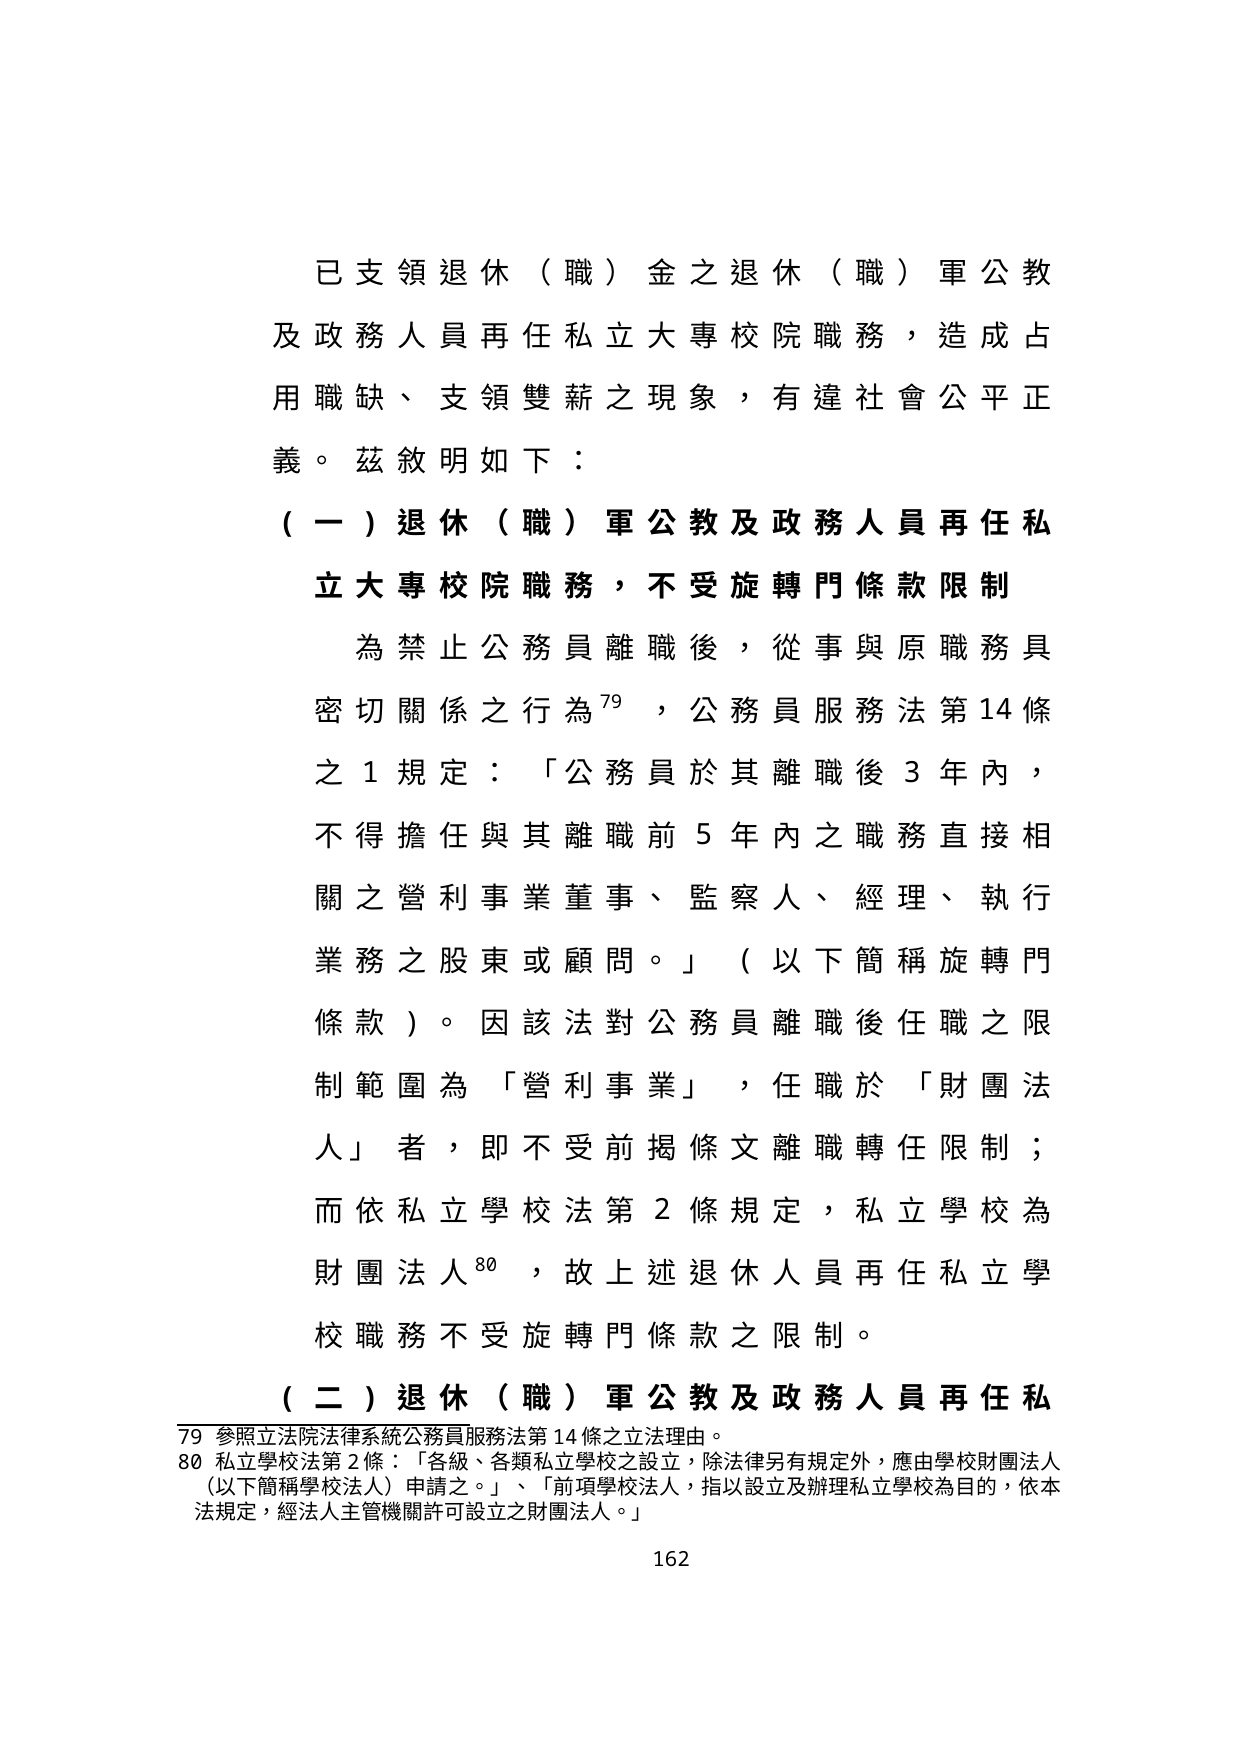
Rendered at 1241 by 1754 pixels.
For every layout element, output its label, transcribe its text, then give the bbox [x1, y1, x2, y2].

text 私立學校法第2條：「各級、各類私立學校之設立，除法律另有規定外，應由學校財團法人（以下簡稱學校法人）申請之。」、「前項學校法人，指以設立及辦理私立學校為目的，依本法規定，經法人主管機關許可設立之財團法人。」 [177, 1450, 1063, 1525]
text 已支領退休（職）金之退休（職）軍公教及政務人員再任私立大專校院職務，造成占用職缺、支領雙薪之現象，有違社會公平正義。茲敘明如下： [242, 229, 1058, 479]
text (二)退休（職）軍公教及政務人員再任私 [242, 1354, 1058, 1417]
text 參照立法院法律系統公務員服務法第14條之立法理由。 [177, 1425, 1063, 1450]
text (一)退休（職）軍公教及政務人員再任私立大專校院職務，不受旋轉門條款限制 [242, 479, 1058, 604]
text 為禁止公務員離職後，從事與原職務具密切關係之行為，公務員服務法第14條之1規定：「公務員於其離職後3年內，不得擔任與其離職前5年內之職務直接相關之營利事業董事、監察人、經理、執行業務之股東或顧問。」(以下簡稱旋轉門條款)。因該法對公務員離職後任職之限制範圍為「營利事業」，任職於「財團法人」者，即不受前揭條文離職轉任限制；而依私立學校法第2條規定，私立學校為財團法人，故上述退休人員再任私立學校職務不受旋轉門條款之限制。 [271, 604, 1058, 1354]
